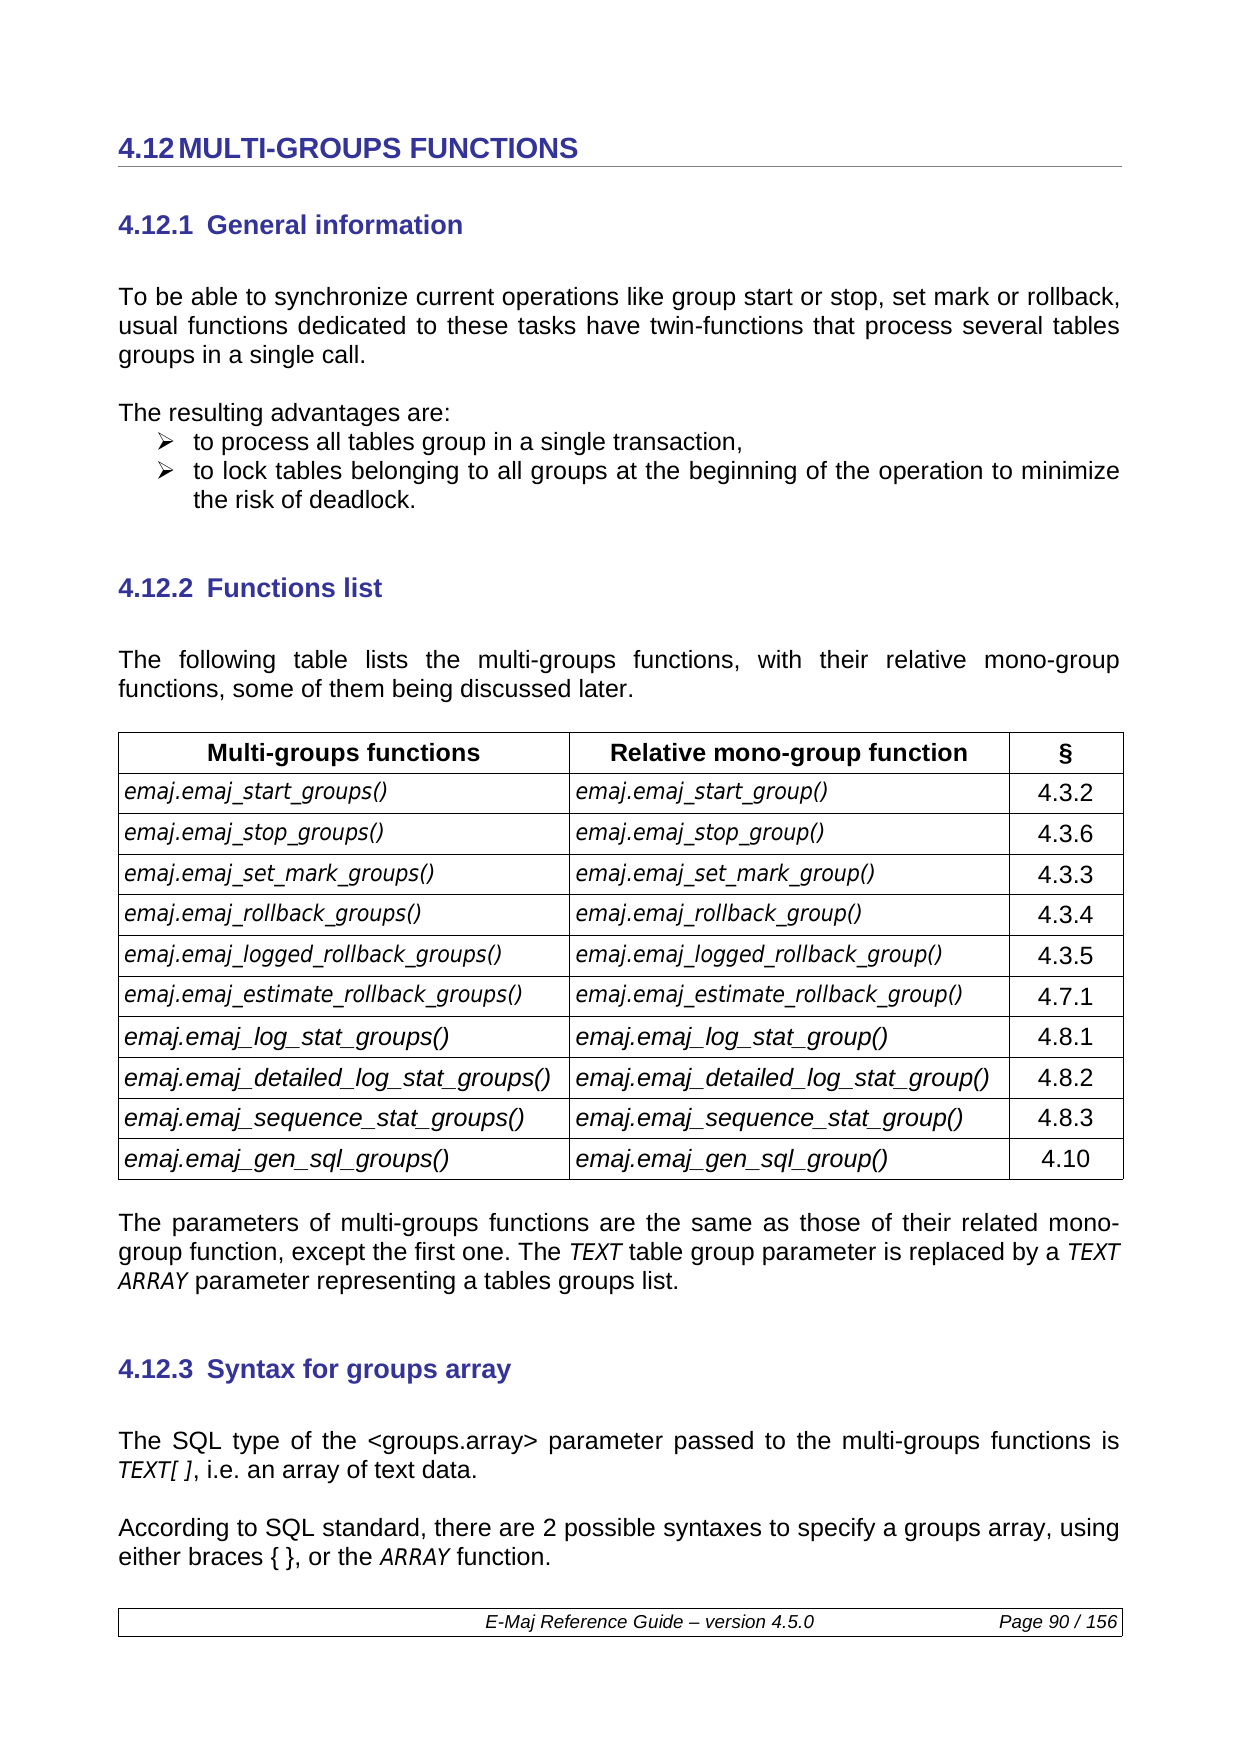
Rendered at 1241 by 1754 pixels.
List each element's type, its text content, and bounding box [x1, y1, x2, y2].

list to lock tables belonging to all groups at the beginning of the operation to minimize the risk of deadlock. [156, 456, 1122, 514]
text The following table lists the multi-groups functions, with their relative mono-group functions, some of them being discussed later. [118, 645, 1122, 703]
table_cell emaj.emaj_stop_groups() [119, 814, 569, 854]
subtitle Syntax for groups array [118, 1353, 1122, 1384]
text To be able to synchronize current operations like group start or stop, set mark or rollback, usual functions dedicated to these tasks have twin-functions that process several tables groups in a single call. [118, 281, 1122, 369]
table_cell emaj.emaj_gen_sql_groups() [119, 1139, 569, 1179]
table_header § [1010, 733, 1123, 772]
list to process all tables group in a single transaction, [156, 427, 1122, 456]
table_cell emaj.emaj_rollback_groups() [119, 895, 569, 935]
text The SQL type of the <groups.array> parameter passed to the multi-groups functions is TEXT[ ], i.e. an array of text data. [118, 1426, 1122, 1484]
table_cell 4.3.3 [1010, 855, 1123, 894]
text According to SQL standard, there are 2 possible syntaxes to specify a groups array, using either braces { }, or the ARRAY function. [118, 1513, 1122, 1571]
table_cell 4.3.4 [1010, 895, 1123, 935]
table_cell emaj.emaj_detailed_log_stat_group() [570, 1058, 1009, 1097]
table_cell emaj.emaj_rollback_group() [570, 895, 1009, 935]
table_cell emaj.emaj_log_stat_group() [570, 1017, 1009, 1057]
table_cell emaj.emaj_log_stat_groups() [119, 1017, 569, 1057]
table_cell emaj.emaj_logged_rollback_group() [570, 936, 1009, 976]
table_header Relative mono-group function [570, 733, 1009, 772]
table_cell emaj.emaj_start_groups() [119, 774, 569, 813]
table_cell emaj.emaj_sequence_stat_group() [570, 1099, 1009, 1138]
table_cell emaj.emaj_gen_sql_group() [570, 1139, 1009, 1179]
table_cell emaj.emaj_estimate_rollback_groups() [119, 977, 569, 1016]
table_cell 4.3.2 [1010, 774, 1123, 813]
subtitle General information [118, 209, 1122, 240]
table_cell emaj.emaj_estimate_rollback_group() [570, 977, 1009, 1016]
table_cell emaj.emaj_set_mark_groups() [119, 855, 569, 894]
subtitle Multi-groups functions [118, 131, 1122, 166]
table_cell 4.3.5 [1010, 936, 1123, 976]
table_cell 4.8.3 [1010, 1099, 1123, 1138]
table_cell 4.8.1 [1010, 1017, 1123, 1057]
text The parameters of multi-groups functions are the same as those of their related mono-group function, except the first one. The TEXT table group parameter is replaced by a TEXT ARRAY parameter representing a tables groups list. [118, 1208, 1122, 1295]
table_cell emaj.emaj_set_mark_group() [570, 855, 1009, 894]
table_header Multi-groups functions [119, 733, 569, 772]
table_cell emaj.emaj_start_group() [570, 774, 1009, 813]
table_cell 4.10 [1010, 1139, 1123, 1179]
table_cell emaj.emaj_sequence_stat_groups() [119, 1099, 569, 1138]
table_cell emaj.emaj_logged_rollback_groups() [119, 936, 569, 976]
table_cell emaj.emaj_stop_group() [570, 814, 1009, 854]
table_cell 4.3.6 [1010, 814, 1123, 854]
table_cell emaj.emaj_detailed_log_stat_groups() [119, 1058, 569, 1097]
subtitle Functions list [118, 572, 1122, 603]
table_cell 4.7.1 [1010, 977, 1123, 1016]
text The resulting advantages are: [118, 398, 1122, 427]
table_cell 4.8.2 [1010, 1058, 1123, 1097]
